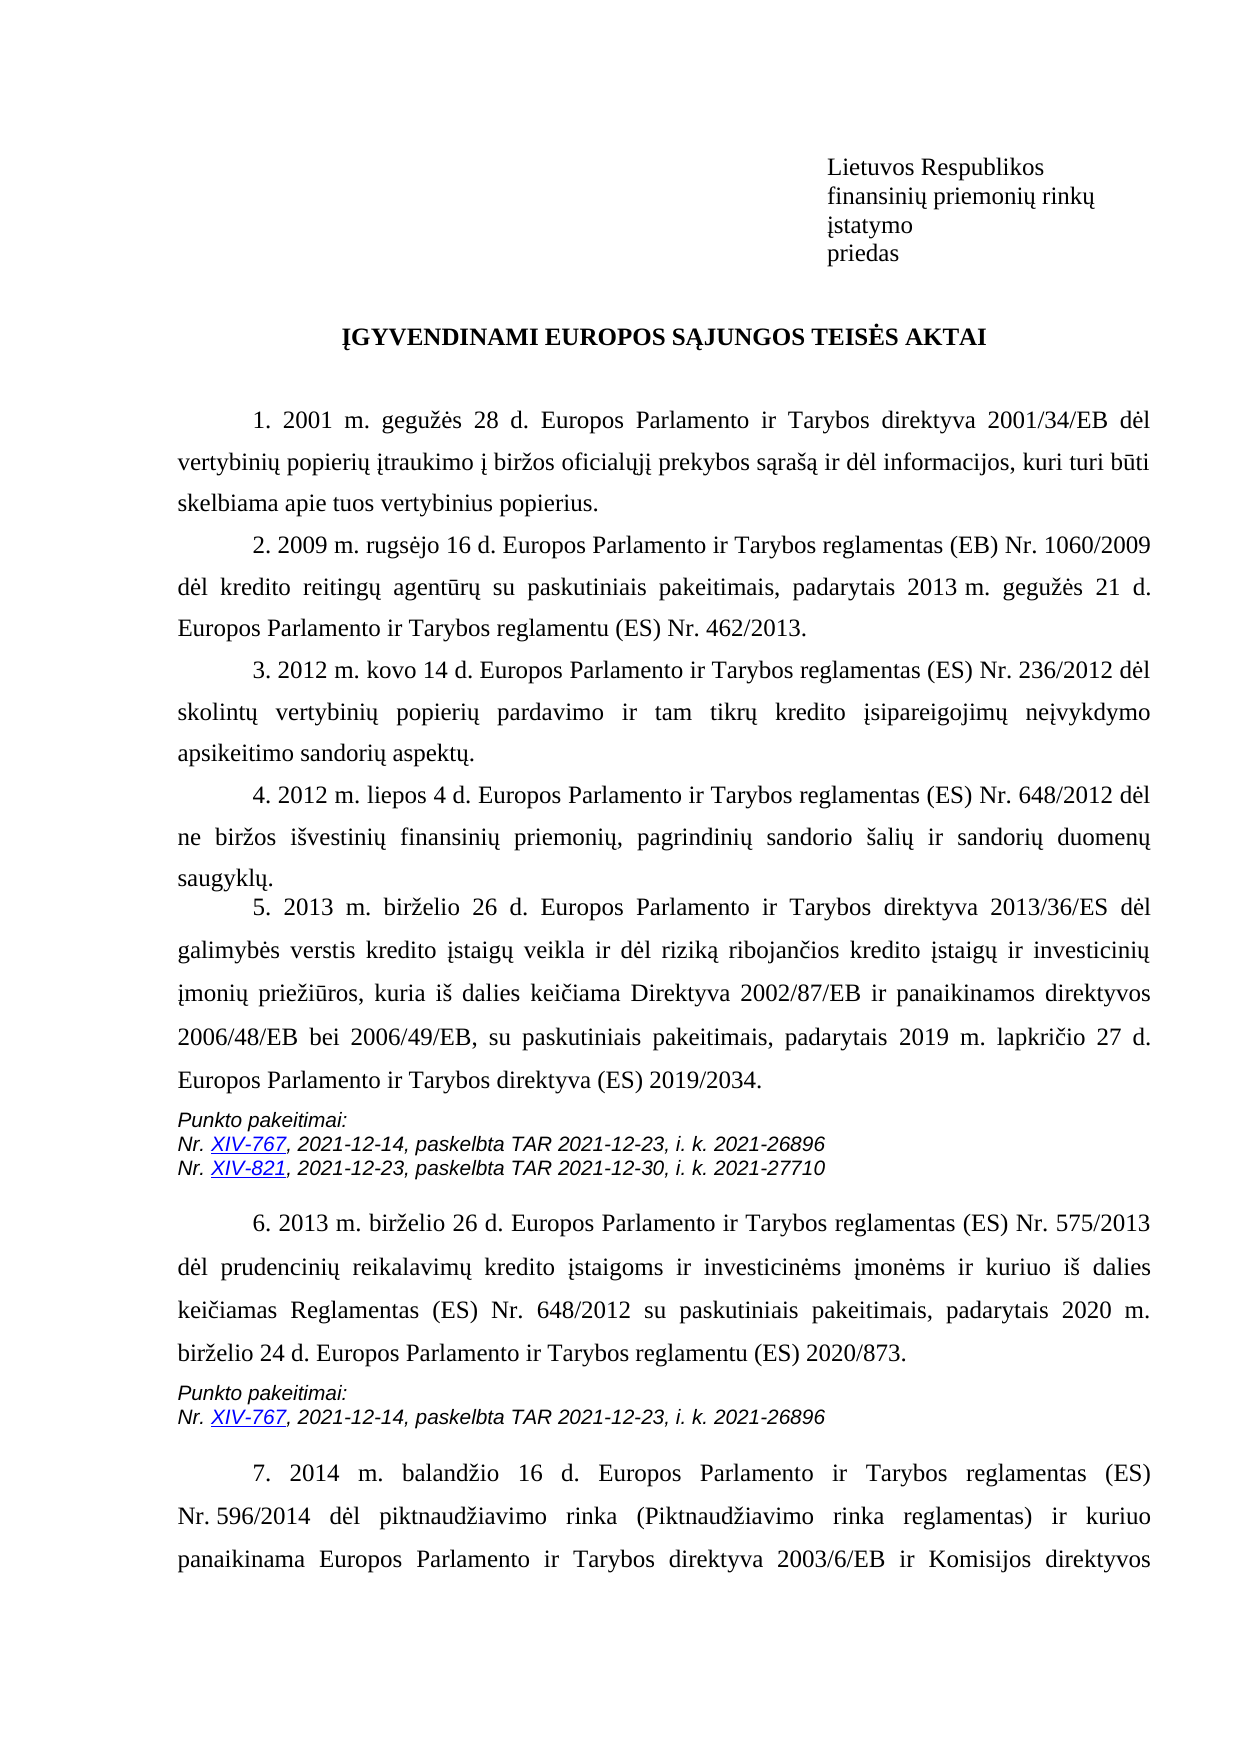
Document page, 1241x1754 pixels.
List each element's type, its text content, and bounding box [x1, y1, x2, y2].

text įstatymo [177, 210, 1152, 238]
text 4. 2012 m. liepos 4 d. Europos Parlamento ir Tarybos reglamentas (ES) Nr. 648/2012 dėl ne biržos išvestinių finansinių priemonių, pagrindinių sandorio šalių ir sandorių duomenų saugyklų. [177, 767, 1152, 892]
text 3. 2012 m. kovo 14 d. Europos Parlamento ir Tarybos reglamentas (ES) Nr. 236/2012 dėl skolintų vertybinių popierių pardavimo ir tam tikrų kredito įsipareigojimų neįvykdymo apsikeitimo sandorių aspektų. [177, 642, 1152, 767]
text Punkto pakeitimai: [177, 1381, 1152, 1405]
text 6. 2013 m. birželio 26 d. Europos Parlamento ir Tarybos reglamentas (ES) Nr. 575/2013 dėl prudencinių reikalavimų kredito įstaigoms ir investicinėms įmonėms ir kuriuo iš dalies keičiamas Reglamentas (ES) Nr. 648/2012 su paskutiniais pakeitimais, padarytais 2020 m. birželio 24 d. Europos Parlamento ir Tarybos reglamentu (ES) 2020/873. [177, 1208, 1152, 1367]
text 7. 2014 m. balandžio 16 d. Europos Parlamento ir Tarybos reglamentas (ES) Nr. 596/2014 dėl piktnaudžiavimo rinka (Piktnaudžiavimo rinka reglamentas) ir kuriuo panaikinama Europos Parlamento ir Tarybos direktyva 2003/6/EB ir Komisijos direktyvos [177, 1458, 1152, 1573]
text finansinių priemonių rinkų [177, 181, 1152, 210]
text 1. 2001 m. gegužės 28 d. Europos Parlamento ir Tarybos direktyva 2001/34/EB dėl vertybinių popierių įtraukimo į biržos oficialųjį prekybos sąrašą ir dėl informacijos, kuri turi būti skelbiama apie tuos vertybinius popierius. [177, 392, 1152, 517]
text Nr. XIV-767, 2021-12-14, paskelbta TAR 2021-12-23, i. k. 2021-26896 [177, 1132, 1152, 1156]
text Punkto pakeitimai: [177, 1108, 1152, 1132]
text 2. 2009 m. rugsėjo 16 d. Europos Parlamento ir Tarybos reglamentas (EB) Nr. 1060/2009 dėl kredito reitingų agentūrų su paskutiniais pakeitimais, padarytais 2013 m. gegužės 21 d. Europos Parlamento ir Tarybos reglamentu (ES) Nr. 462/2013. [177, 517, 1152, 642]
text Nr. XIV-767, 2021-12-14, paskelbta TAR 2021-12-23, i. k. 2021-26896 [177, 1405, 1152, 1429]
text Lietuvos Respublikos [177, 152, 1152, 181]
text priedas [177, 238, 1152, 267]
text Nr. XIV-821, 2021-12-23, paskelbta TAR 2021-12-30, i. k. 2021-27710 [177, 1156, 1152, 1180]
text ĮGYVENDINAMI EUROPOS SĄJUNGOS TEISĖS AKTAI [177, 309, 1152, 351]
text 5. 2013 m. birželio 26 d. Europos Parlamento ir Tarybos direktyva 2013/36/ES dėl galimybės verstis kredito įstaigų veikla ir dėl riziką ribojančios kredito įstaigų ir investicinių įmonių priežiūros, kuria iš dalies keičiama Direktyva 2002/87/EB ir panaikinamos direktyvos 2006/48/EB bei 2006/49/EB, su paskutiniais pakeitimais, padarytais 2019 m. lapkričio 27 d. Europos Parlamento ir Tarybos direktyva (ES) 2019/2034. [177, 892, 1152, 1093]
